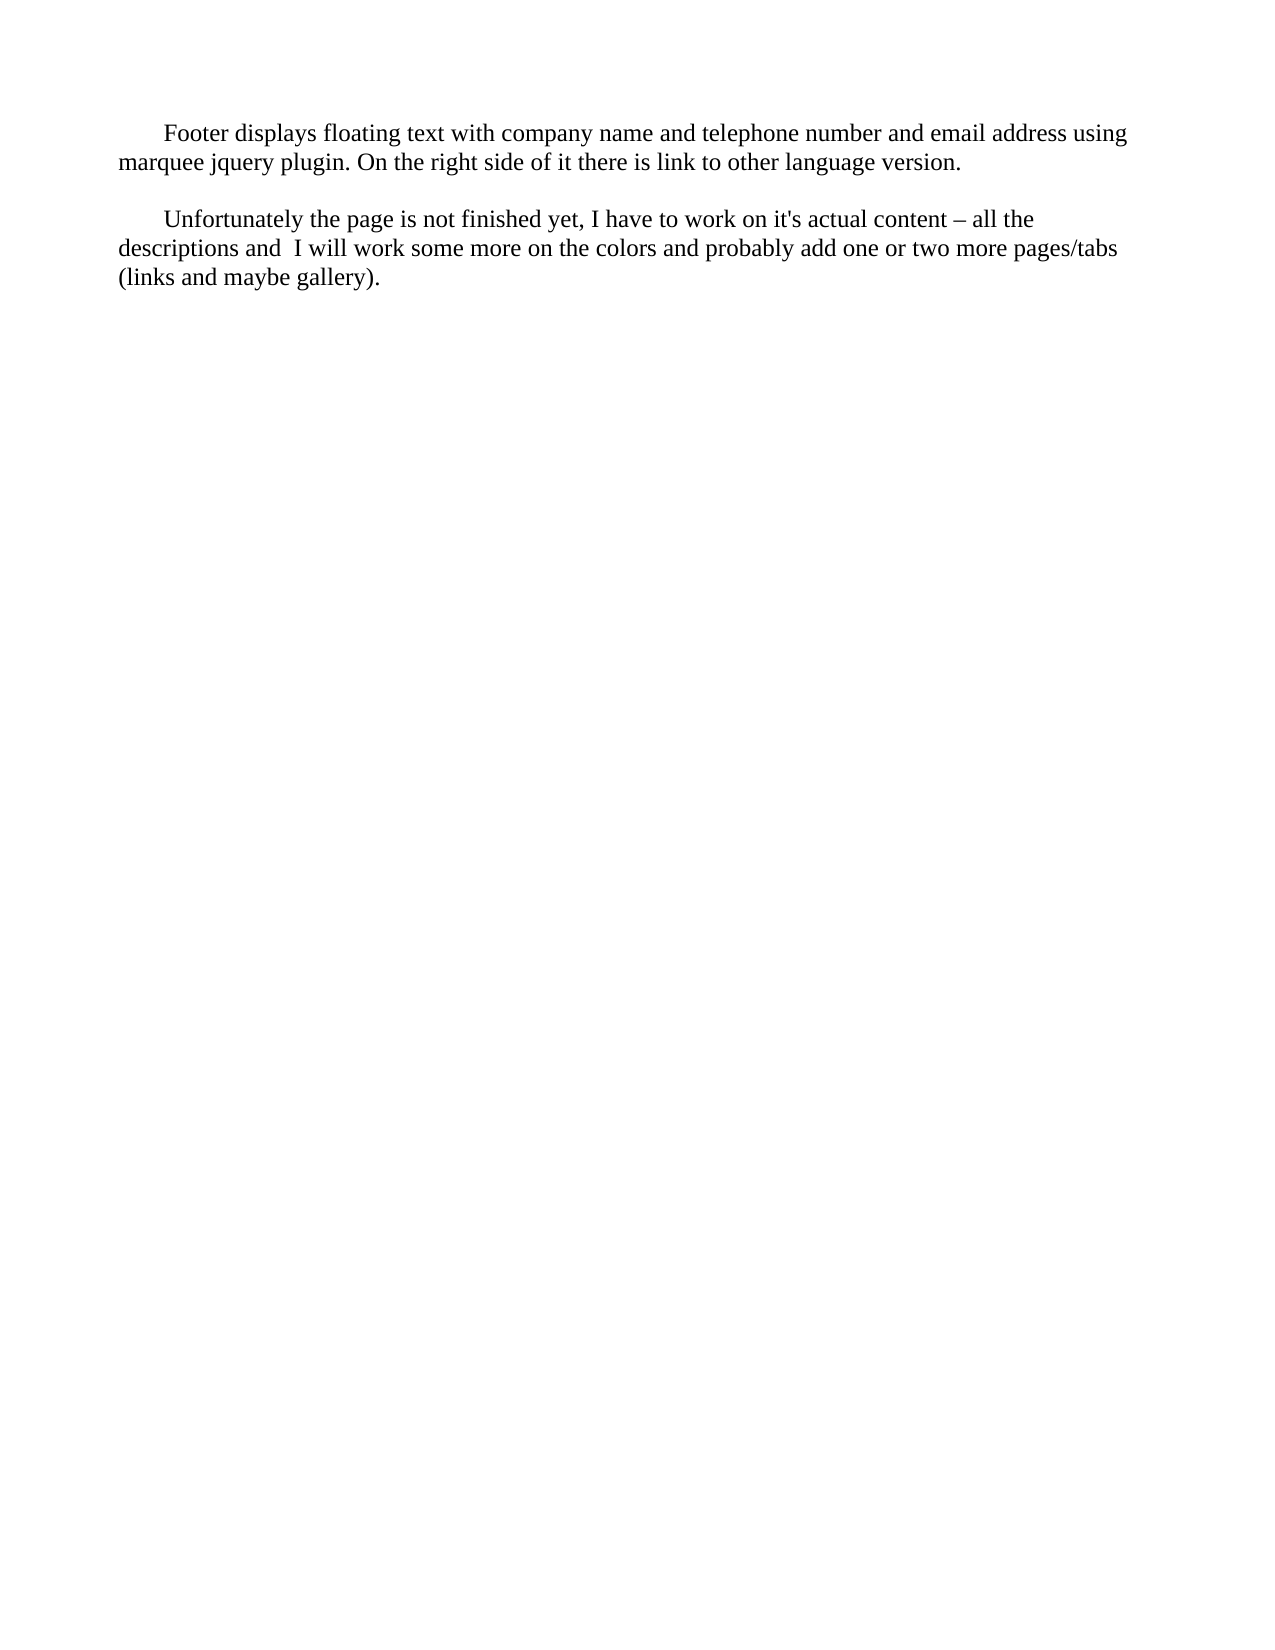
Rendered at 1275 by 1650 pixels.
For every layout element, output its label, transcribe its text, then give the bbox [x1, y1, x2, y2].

text Footer displays floating text with company name and telephone number and email address using marquee jquery plugin. On the right side of it there is link to other language version. [118, 118, 1157, 176]
text Unfortunately the page is not finished yet, I have to work on it's actual content – all the descriptions and I will work some more on the colors and probably add one or two more pages/tabs (links and maybe gallery). [118, 204, 1157, 291]
